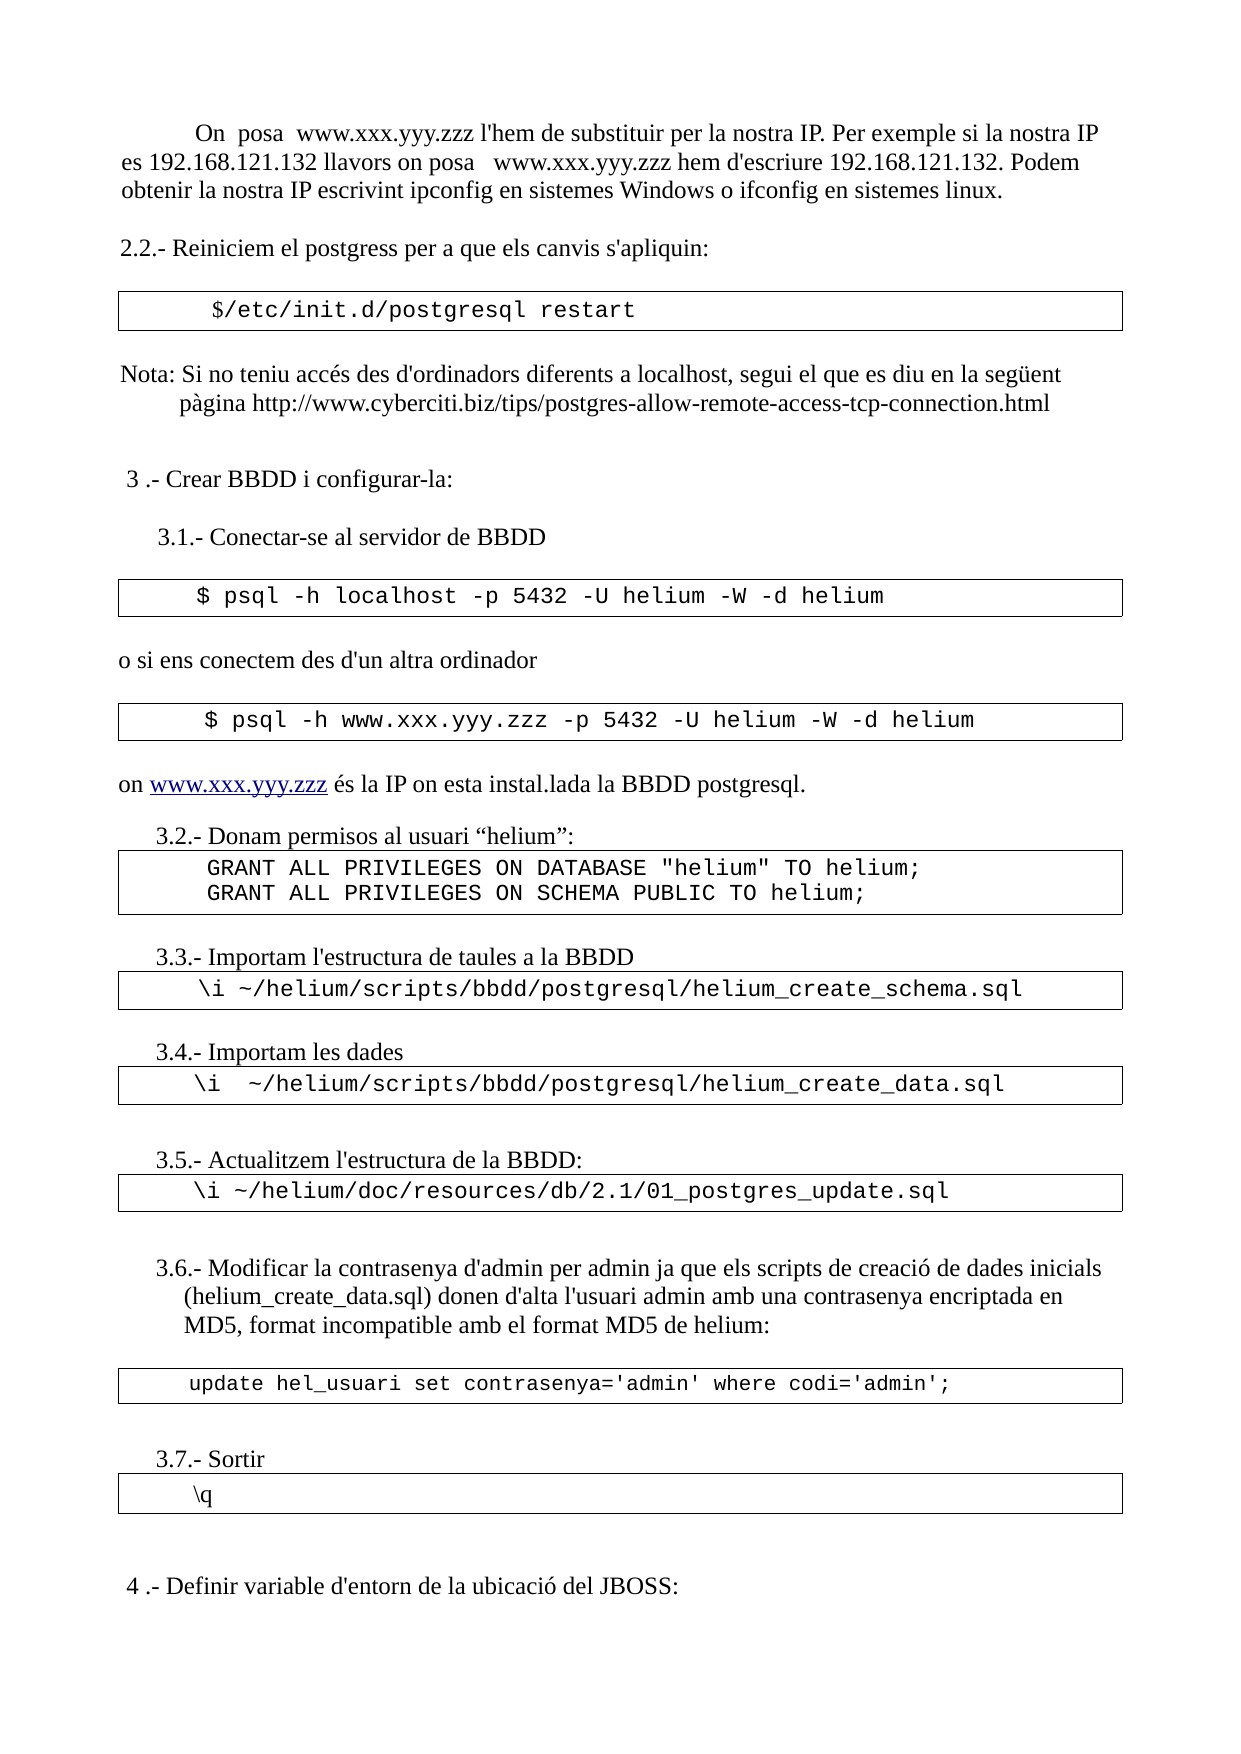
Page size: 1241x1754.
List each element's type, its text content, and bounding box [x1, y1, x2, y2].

table_header $ psql -h localhost -p 5432 -U helium -W -d helium [119, 580, 1122, 616]
list Importam les dades [156, 1037, 1122, 1066]
list Reiniciem el postgress per a que els canvis s'apliquin: [120, 233, 1122, 262]
table_header $/etc/init.d/postgresql restart [119, 292, 1122, 330]
table_header $ psql -h www.xxx.yyy.zzz -p 5432 -U helium -W -d helium [119, 704, 1122, 740]
list Modificar la contrasenya d'admin per admin ja que els scripts de creació de dades inicials (helium_create_data.sql) donen d'alta l'usuari admin amb una contrasenya encriptada en MD5, format incompatible amb el format MD5 de helium: [156, 1253, 1122, 1339]
list Importam l'estructura de taules a la BBDD [156, 942, 1122, 971]
table_header \q [119, 1474, 1122, 1513]
text o si ens conectem des d'un altra ordinador [118, 645, 1122, 674]
list Definir variable d'entorn de la ubicació del JBOSS: [120, 1571, 1122, 1599]
text Nota: Si no teniu accés des d'ordinadors diferents a localhost, segui el que es diu en la següent pàgina http://www.cyberciti.biz/tips/postgres-allow-remote-access-tcp-connection.html [120, 359, 1122, 417]
list Donam permisos al usuari “helium”: [156, 821, 1122, 850]
list Conectar-se al servidor de BBDD [157, 522, 1122, 550]
table_header \i ~/helium/doc/resources/db/2.1/01_postgres_update.sql [119, 1175, 1122, 1211]
table_header update hel_usuari set contrasenya='admin' where codi='admin'; [119, 1369, 1122, 1403]
text On posa www.xxx.yyy.zzz l'hem de substituir per la nostra IP. Per exemple si la nostra IP es 192.168.121.132 llavors on posa www.xxx.yyy.zzz hem d'escriure 192.168.121.132. Podem obtenir la nostra IP escrivint ipconfig en sistemes Windows o ifconfig en sistemes linux. [121, 118, 1122, 204]
text on www.xxx.yyy.zzz és la IP on esta instal.lada la BBDD postgresql. [118, 769, 1122, 798]
table_header \i ~/helium/scripts/bbdd/postgresql/helium_create_schema.sql [119, 972, 1122, 1008]
table_header \i ~/helium/scripts/bbdd/postgresql/helium_create_data.sql [119, 1067, 1122, 1104]
list Actualitzem l'estructura de la BBDD: [156, 1145, 1122, 1174]
list Sortir [156, 1444, 1122, 1473]
list Crear BBDD i configurar-la: [120, 464, 1122, 493]
table_header GRANT ALL PRIVILEGES ON DATABASE "helium" TO helium; GRANT ALL PRIVILEGES ON SCHEMA PUBLIC TO helium; [119, 851, 1122, 913]
